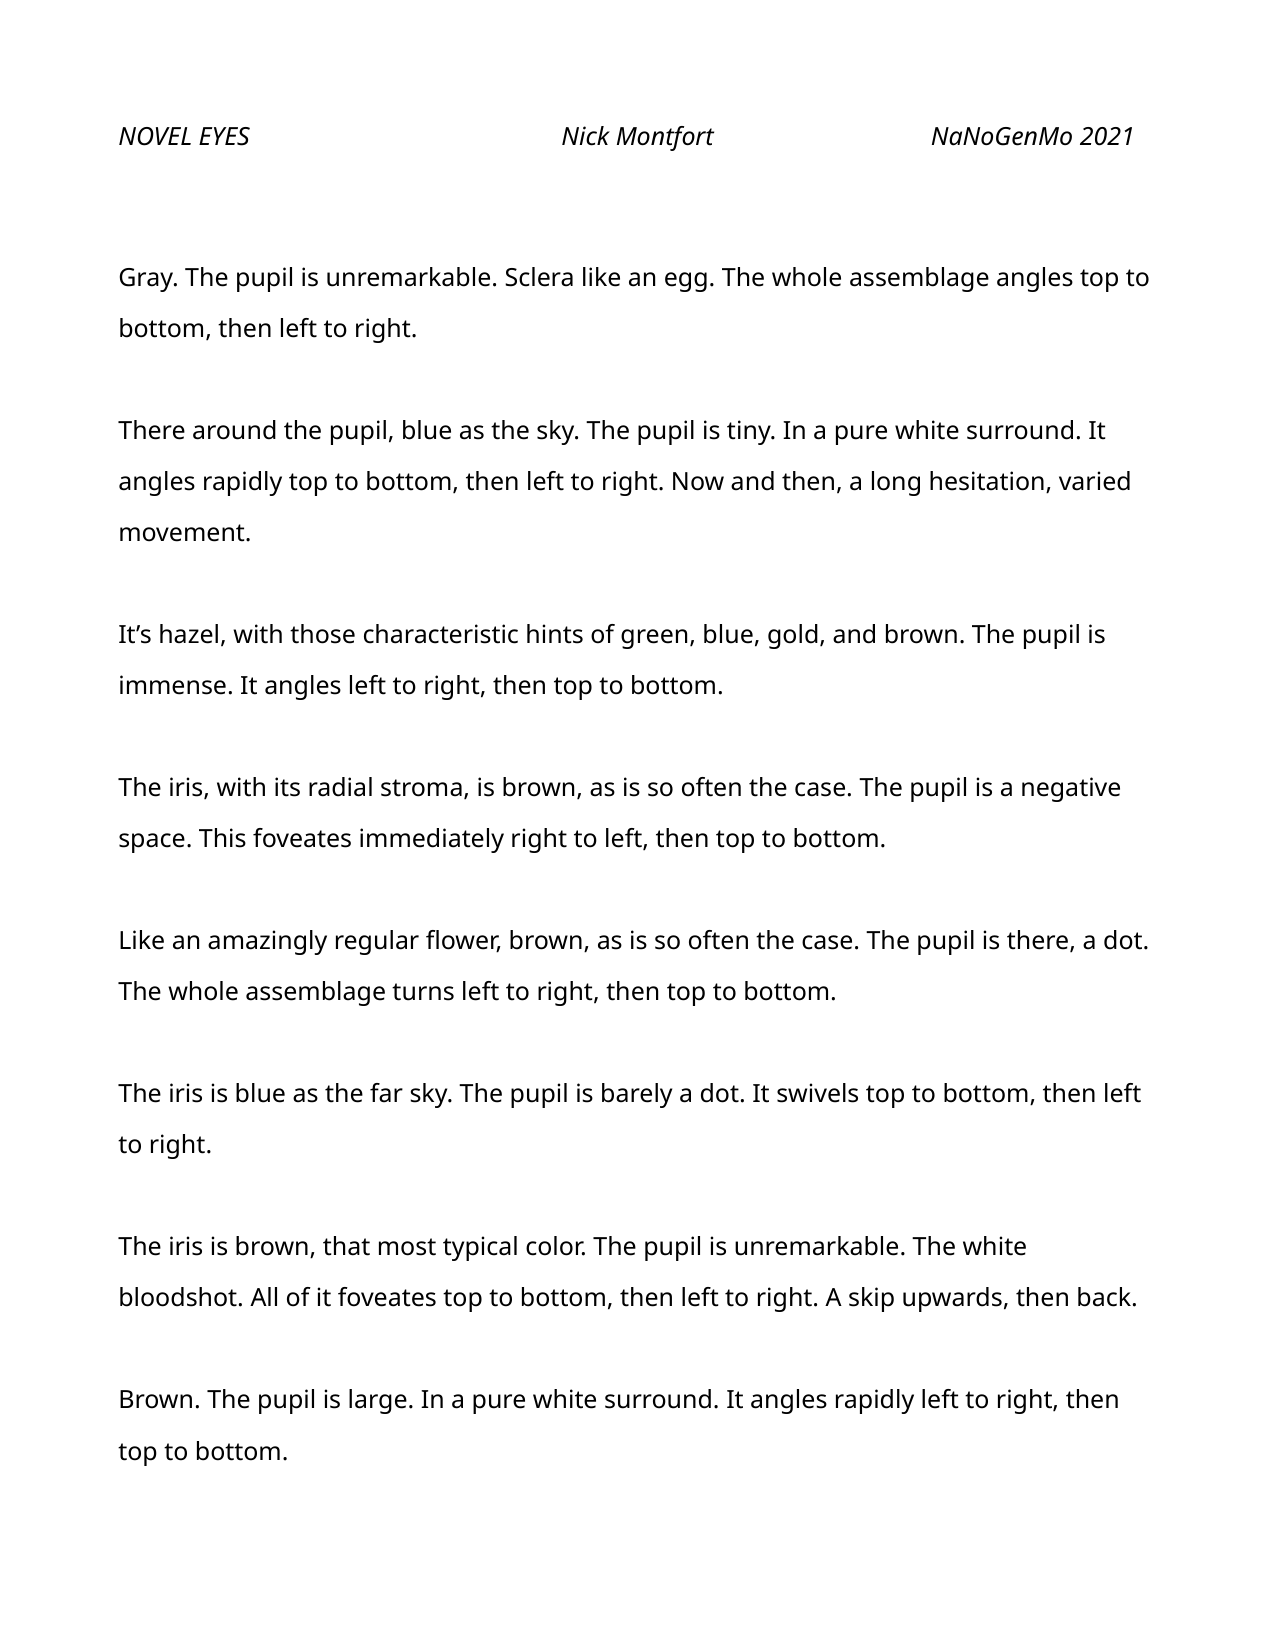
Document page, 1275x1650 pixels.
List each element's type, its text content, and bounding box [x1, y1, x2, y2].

text There around the pupil, blue as the sky. The pupil is tiny. In a pure white surround. It angles rapidly top to bottom, then left to right. Now and then, a long hesitation, varied movement. [118, 412, 1157, 548]
text The iris is brown, that most typical color. The pupil is unremarkable. The white bloodshot. All of it foveates top to bottom, then left to right. A skip upwards, then back. [118, 1229, 1157, 1314]
text The iris, with its radial stroma, is brown, as is so often the case. The pupil is a negative space. This foveates immediately right to left, then top to bottom. [118, 769, 1157, 855]
text The iris is blue as the far sky. The pupil is barely a dot. It swivels top to bottom, then left to right. [118, 1076, 1157, 1161]
text Gray. The pupil is unremarkable. Sclera like an egg. The whole assemblage angles top to bottom, then left to right. [118, 259, 1157, 344]
text It’s hazel, with those characteristic hints of green, blue, gold, and brown. The pupil is immense. It angles left to right, then top to bottom. [118, 616, 1157, 702]
text Brown. The pupil is large. In a pure white surround. It angles rapidly left to right, then top to bottom. [118, 1382, 1157, 1467]
text Like an amazingly regular flower, brown, as is so often the case. The pupil is there, a dot. The whole assemblage turns left to right, then top to bottom. [118, 923, 1157, 1008]
